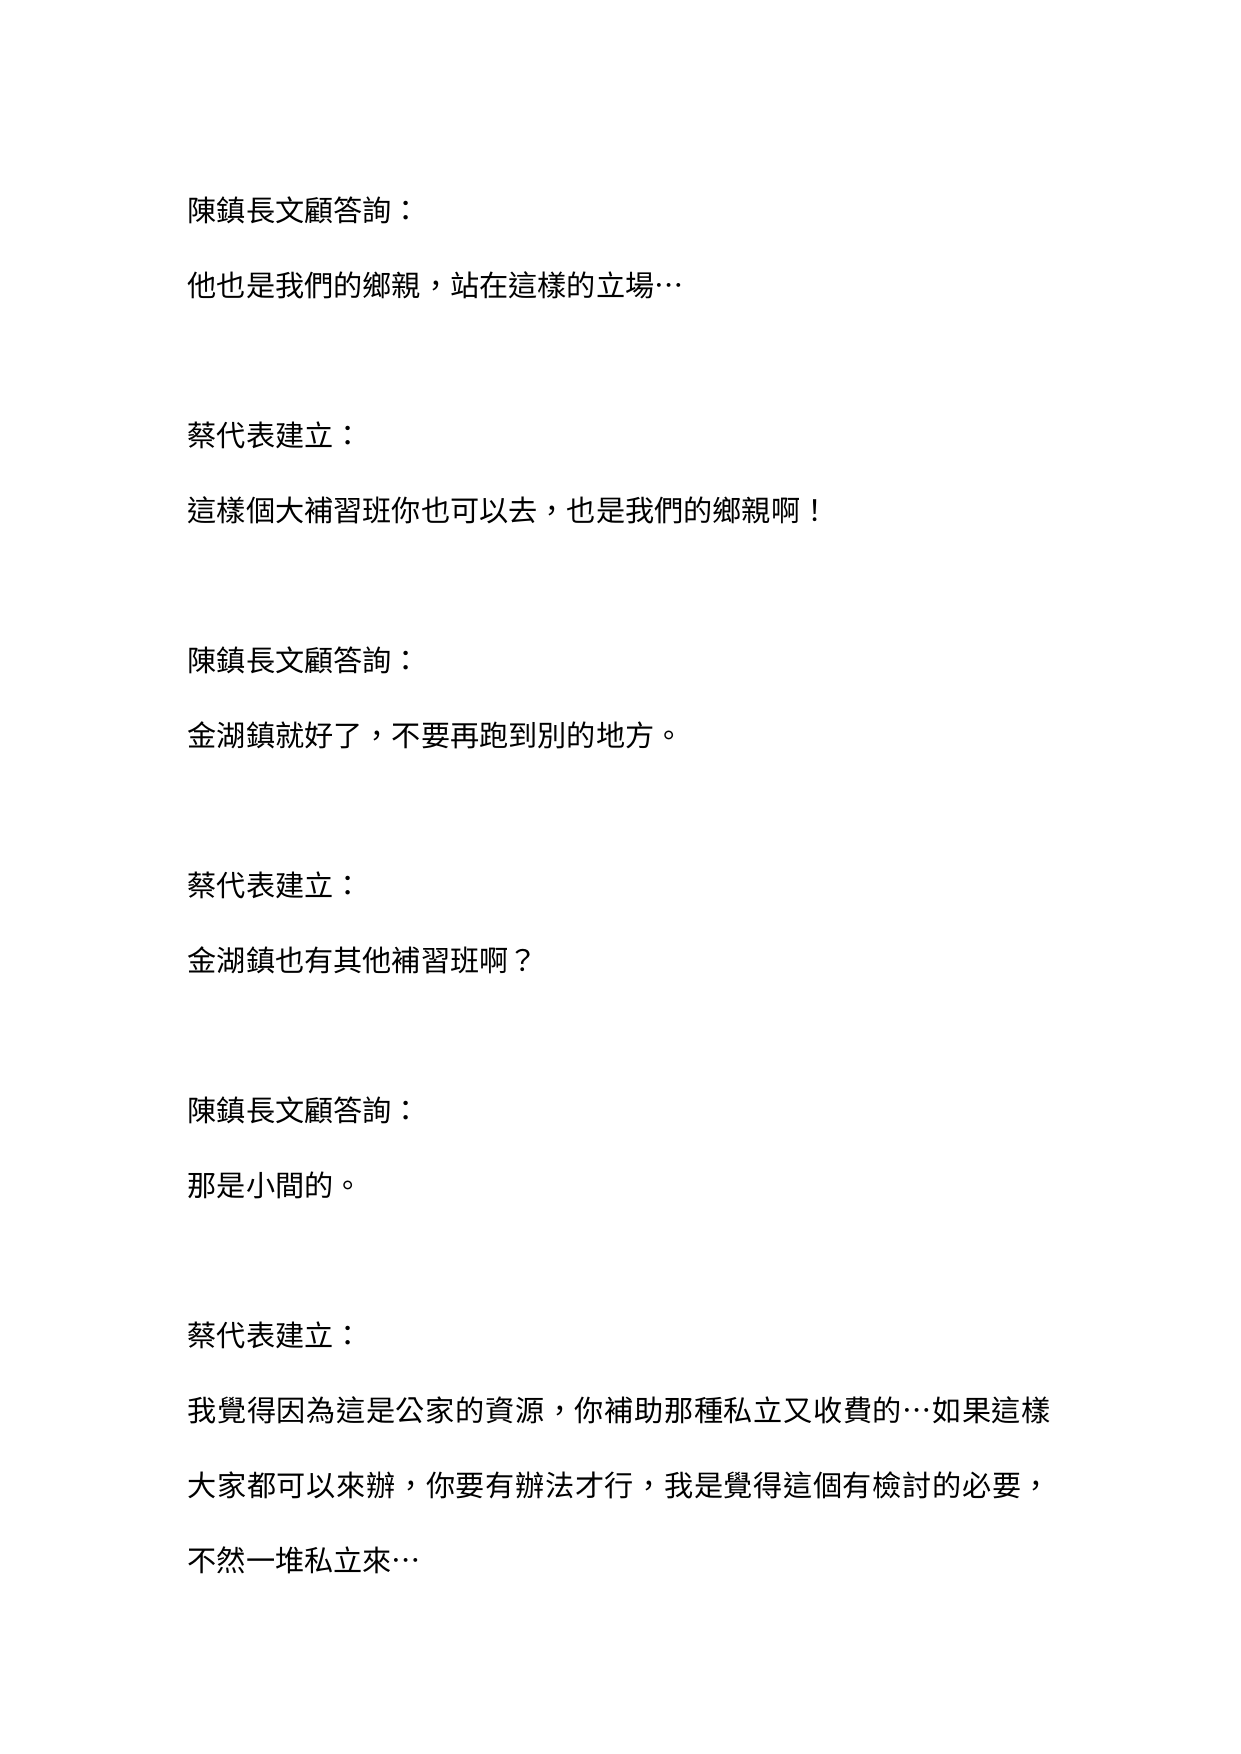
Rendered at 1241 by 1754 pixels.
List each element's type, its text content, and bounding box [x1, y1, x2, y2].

text 蔡代表建立： [187, 839, 1053, 914]
text 那是小間的。 [187, 1139, 1053, 1214]
text 我覺得因為這是公家的資源，你補助那種私立又收費的…如果這樣大家都可以來辦，你要有辦法才行，我是覺得這個有檢討的必要，不然一堆私立來… [187, 1364, 1053, 1589]
text 蔡代表建立： [187, 389, 1053, 464]
text 金湖鎮就好了，不要再跑到別的地方。 [187, 689, 1053, 764]
text 金湖鎮也有其他補習班啊？ [187, 914, 1053, 989]
text 蔡代表建立： [187, 1289, 1053, 1364]
text 陳鎮長文顧答詢： [187, 1064, 1053, 1139]
text 這樣個大補習班你也可以去，也是我們的鄉親啊！ [187, 464, 1053, 539]
text 陳鎮長文顧答詢： [187, 614, 1053, 689]
text 他也是我們的鄉親，站在這樣的立場… [187, 239, 1053, 314]
text 陳鎮長文顧答詢： [187, 164, 1053, 239]
